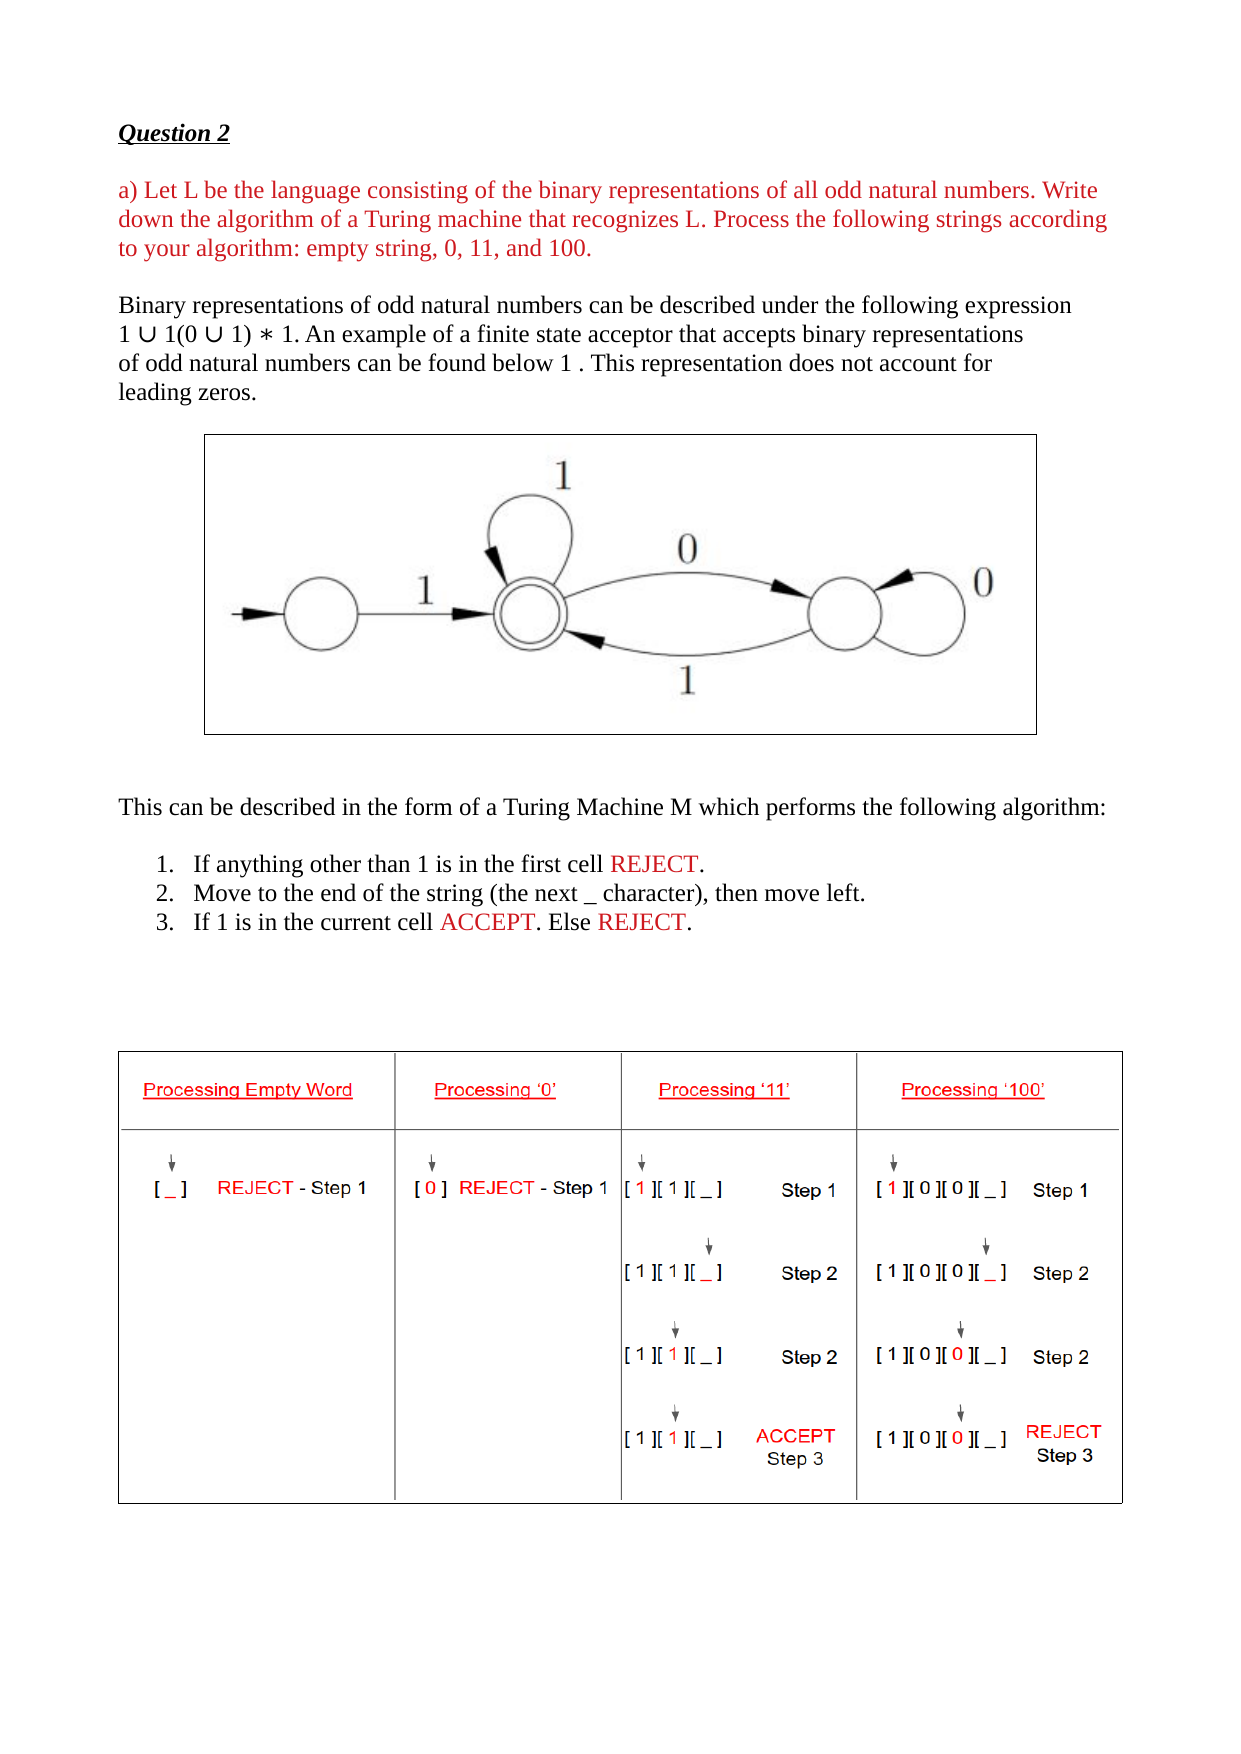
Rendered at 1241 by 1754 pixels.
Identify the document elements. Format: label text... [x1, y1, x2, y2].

text Binary representations of odd natural numbers can be described under the following expression [118, 291, 1122, 319]
text This can be described in the form of a Turing Machine M which performs the following algorithm: [118, 792, 1122, 821]
picture [206, 437, 1034, 732]
text Question 2 [118, 118, 1122, 147]
text leading zeros. [118, 377, 1122, 406]
list If 1 is in the current cell ACCEPT. Else REJECT. [156, 907, 1122, 936]
text 1 ∪ 1(0 ∪ 1) ∗ 1. An example of a finite state acceptor that accepts binary representations [118, 319, 1122, 348]
text of odd natural numbers can be found below 1 . This representation does not account for [118, 348, 1122, 377]
text down the algorithm of a Turing machine that recognizes L. Process the following strings according [118, 204, 1122, 233]
list Move to the end of the string (the next _ character), then move left. [156, 878, 1122, 907]
text to your algorithm: empty string, 0, 11, and 100. [118, 233, 1122, 262]
text a) Let L be the language consisting of the binary representations of all odd natural numbers. Write [118, 176, 1122, 204]
picture [121, 1053, 1119, 1500]
list If anything other than 1 is in the first cell REJECT. [156, 849, 1122, 878]
